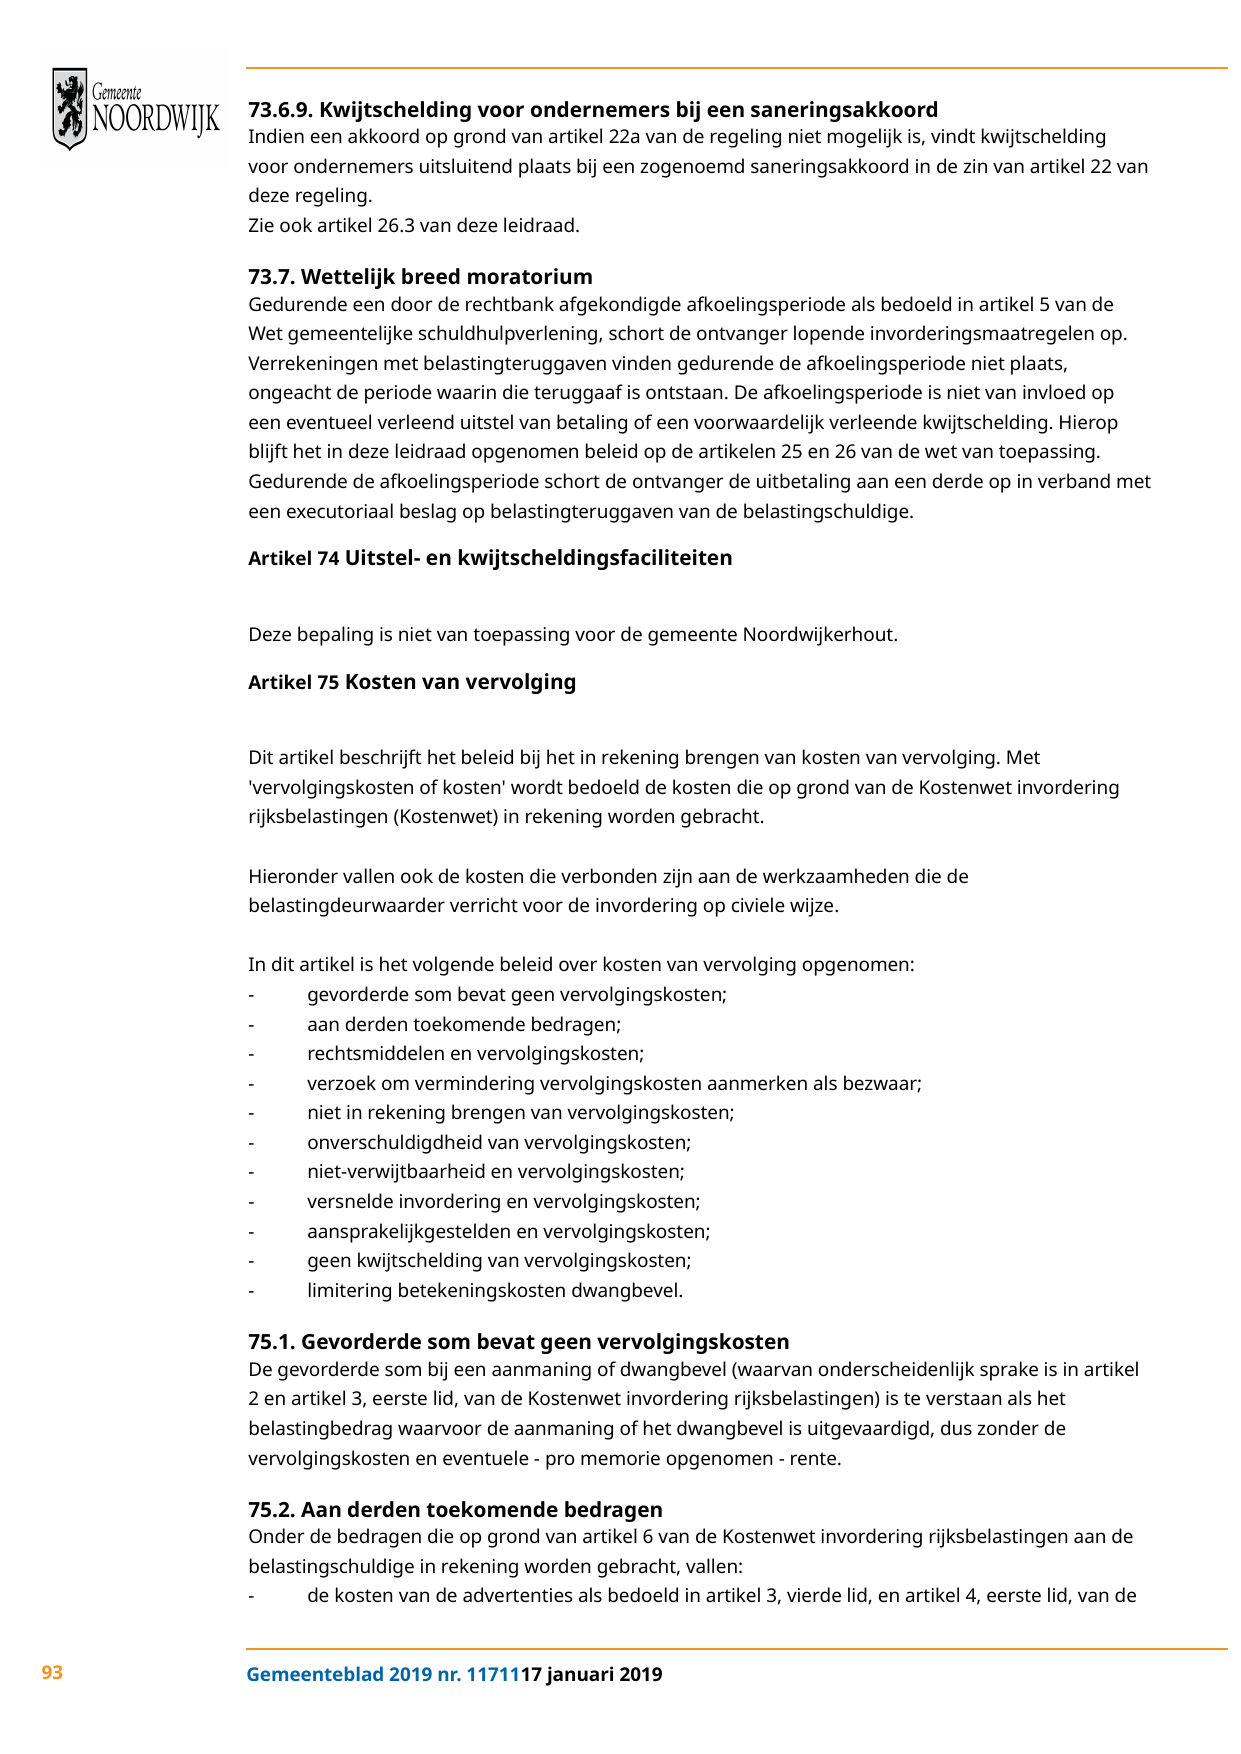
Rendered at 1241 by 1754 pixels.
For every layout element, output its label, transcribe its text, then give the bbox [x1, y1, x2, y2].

list rechtsmiddelen en vervolgingskosten; [248, 1040, 1152, 1066]
text Gedurende een door de rechtbank afgekondigde afkoelingsperiode als bedoeld in artikel 5 van de Wet gemeentelijke schuldhulpverlening, schort de ontvanger lopende invorderingsmaatregelen op. Verrekeningen met belastingteruggaven vinden gedurende de afkoelingsperiode niet plaats, ongeacht de periode waarin die teruggaaf is ontstaan. De afkoelingsperiode is niet van invloed op een eventueel verleend uitstel van betaling of een voorwaardelijk verleende kwijtschelding. Hierop blijft het in deze leidraad opgenomen beleid op de artikelen 25 en 26 van de wet van toepassing. Gedurende de afkoelingsperiode schort de ontvanger de uitbetaling aan een derde op in verband met een executoriaal beslag op belastingteruggaven van de belastingschuldige. [248, 291, 1152, 524]
text 73.7. Wettelijk breed moratorium [248, 262, 1152, 291]
text 75.1. Gevorderde som bevat geen vervolgingskosten [248, 1327, 1152, 1356]
picture [41, 47, 231, 172]
list limitering betekeningskosten dwangbevel. [248, 1277, 1152, 1303]
list de kosten van de advertenties als bedoeld in artikel 3, vierde lid, en artikel 4, eerste lid, van de [248, 1583, 1152, 1608]
list verzoek om vermindering vervolgingskosten aanmerken als bezwaar; [248, 1070, 1152, 1096]
list niet in rekening brengen van vervolgingskosten; [248, 1099, 1152, 1125]
list gevorderde som bevat geen vervolgingskosten; [248, 981, 1152, 1007]
text 73.6.9. Kwijtschelding voor ondernemers bij een saneringsakkoord [248, 95, 1152, 123]
text 75.2. Aan derden toekomende bedragen [248, 1495, 1152, 1523]
list aan derden toekomende bedragen; [248, 1011, 1152, 1037]
text Onder de bedragen die op grond van artikel 6 van de Kostenwet invordering rijksbelastingen aan de belastingschuldige in rekening worden gebracht, vallen: [248, 1523, 1152, 1579]
text Dit artikel beschrijft het beleid bij het in rekening brengen van kosten van vervolging. Met 'vervolgingskosten of kosten' wordt bedoeld de kosten die op grond van de Kostenwet invordering rijksbelastingen (Kostenwet) in rekening worden gebracht. [248, 744, 1152, 829]
text Artikel 75 Kosten van vervolging [248, 667, 1152, 695]
text Artikel 74 Uitstel- en kwijtscheldingsfaciliteiten [248, 543, 1152, 572]
text Hieronder vallen ook de kosten die verbonden zijn aan de werkzaamheden die de belastingdeurwaarder verricht voor de invordering op civiele wijze. [248, 863, 1152, 918]
text Zie ook artikel 26.3 van deze leidraad. [248, 212, 1152, 238]
text In dit artikel is het volgende beleid over kosten van vervolging opgenomen: [248, 952, 1152, 977]
list niet-verwijtbaarheid en vervolgingskosten; [248, 1159, 1152, 1184]
list onverschuldigdheid van vervolgingskosten; [248, 1129, 1152, 1155]
list versnelde invordering en vervolgingskosten; [248, 1188, 1152, 1214]
list geen kwijtschelding van vervolgingskosten; [248, 1247, 1152, 1273]
list aansprakelijkgestelden en vervolgingskosten; [248, 1218, 1152, 1244]
text De gevorderde som bij een aanmaning of dwangbevel (waarvan onderscheidenlijk sprake is in artikel 2 en artikel 3, eerste lid, van de Kostenwet invordering rijksbelastingen) is te verstaan als het belastingbedrag waarvoor de aanmaning of het dwangbevel is uitgevaardigd, dus zonder de vervolgingskosten en eventuele - pro memorie opgenomen - rente. [248, 1356, 1152, 1470]
text Deze bepaling is niet van toepassing voor de gemeente Noordwijkerhout. [248, 621, 1152, 647]
text Indien een akkoord op grond van artikel 22a van de regeling niet mogelijk is, vindt kwijtschelding voor ondernemers uitsluitend plaats bij een zogenoemd saneringsakkoord in de zin van artikel 22 van deze regeling. [248, 123, 1152, 208]
